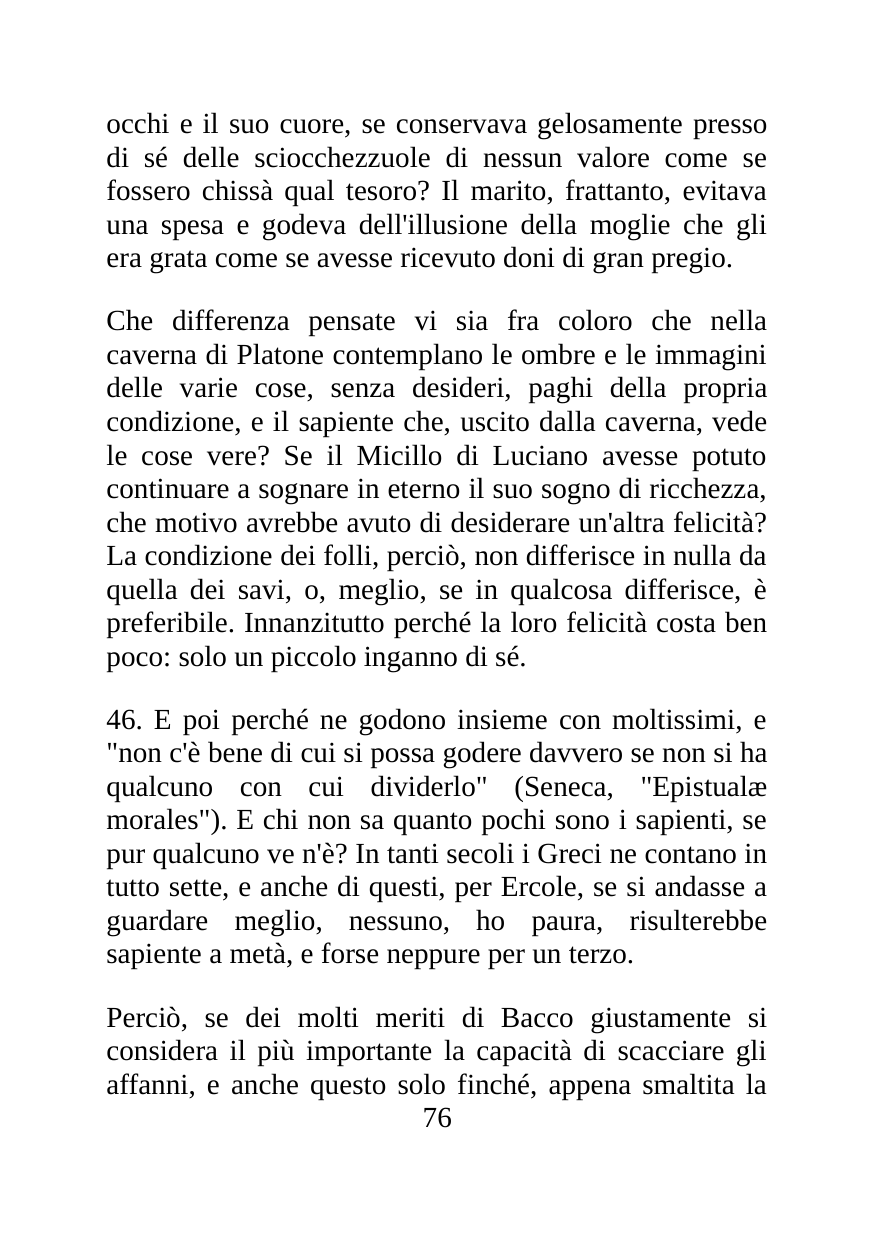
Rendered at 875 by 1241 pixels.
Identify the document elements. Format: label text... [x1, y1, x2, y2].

text Perciò, se dei molti meriti di Bacco giustamente si considera il più importante la capacità di scacciare gli affanni, e anche questo solo finché, appena smaltita la [106, 1000, 768, 1100]
text occhi e il suo cuore, se conservava gelosamente presso di sé delle sciocchezzuole di nessun valore come se fossero chissà qual tesoro? Il marito, frattanto, evitava una spesa e godeva dell'illusione della moglie che gli era grata come se avesse ricevuto doni di gran pregio. [106, 106, 768, 274]
text Che differenza pensate vi sia fra coloro che nella caverna di Platone contemplano le ombre e le immagini delle varie cose, senza desideri, paghi della propria condizione, e il sapiente che, uscito dalla caverna, vede le cose vere? Se il Micillo di Luciano avesse potuto continuare a sognare in eterno il suo sogno di ricchezza, che motivo avrebbe avuto di desiderare un'altra felicità? La condizione dei folli, perciò, non differisce in nulla da quella dei savi, o, meglio, se in qualcosa differisce, è preferibile. Innanzitutto perché la loro felicità costa ben poco: solo un piccolo inganno di sé. [106, 303, 768, 672]
text 46. E poi perché ne godono insieme con moltissimi, e "non c'è bene di cui si possa godere davvero se non si ha qualcuno con cui dividerlo" (Seneca, "Epistualæ morales"). E chi non sa quanto pochi sono i sapienti, se pur qualcuno ve n'è? In tanti secoli i Greci ne contano in tutto sette, e anche di questi, per Ercole, se si andasse a guardare meglio, nessuno, ho paura, risulterebbe sapiente a metà, e forse neppure per un terzo. [106, 702, 768, 970]
